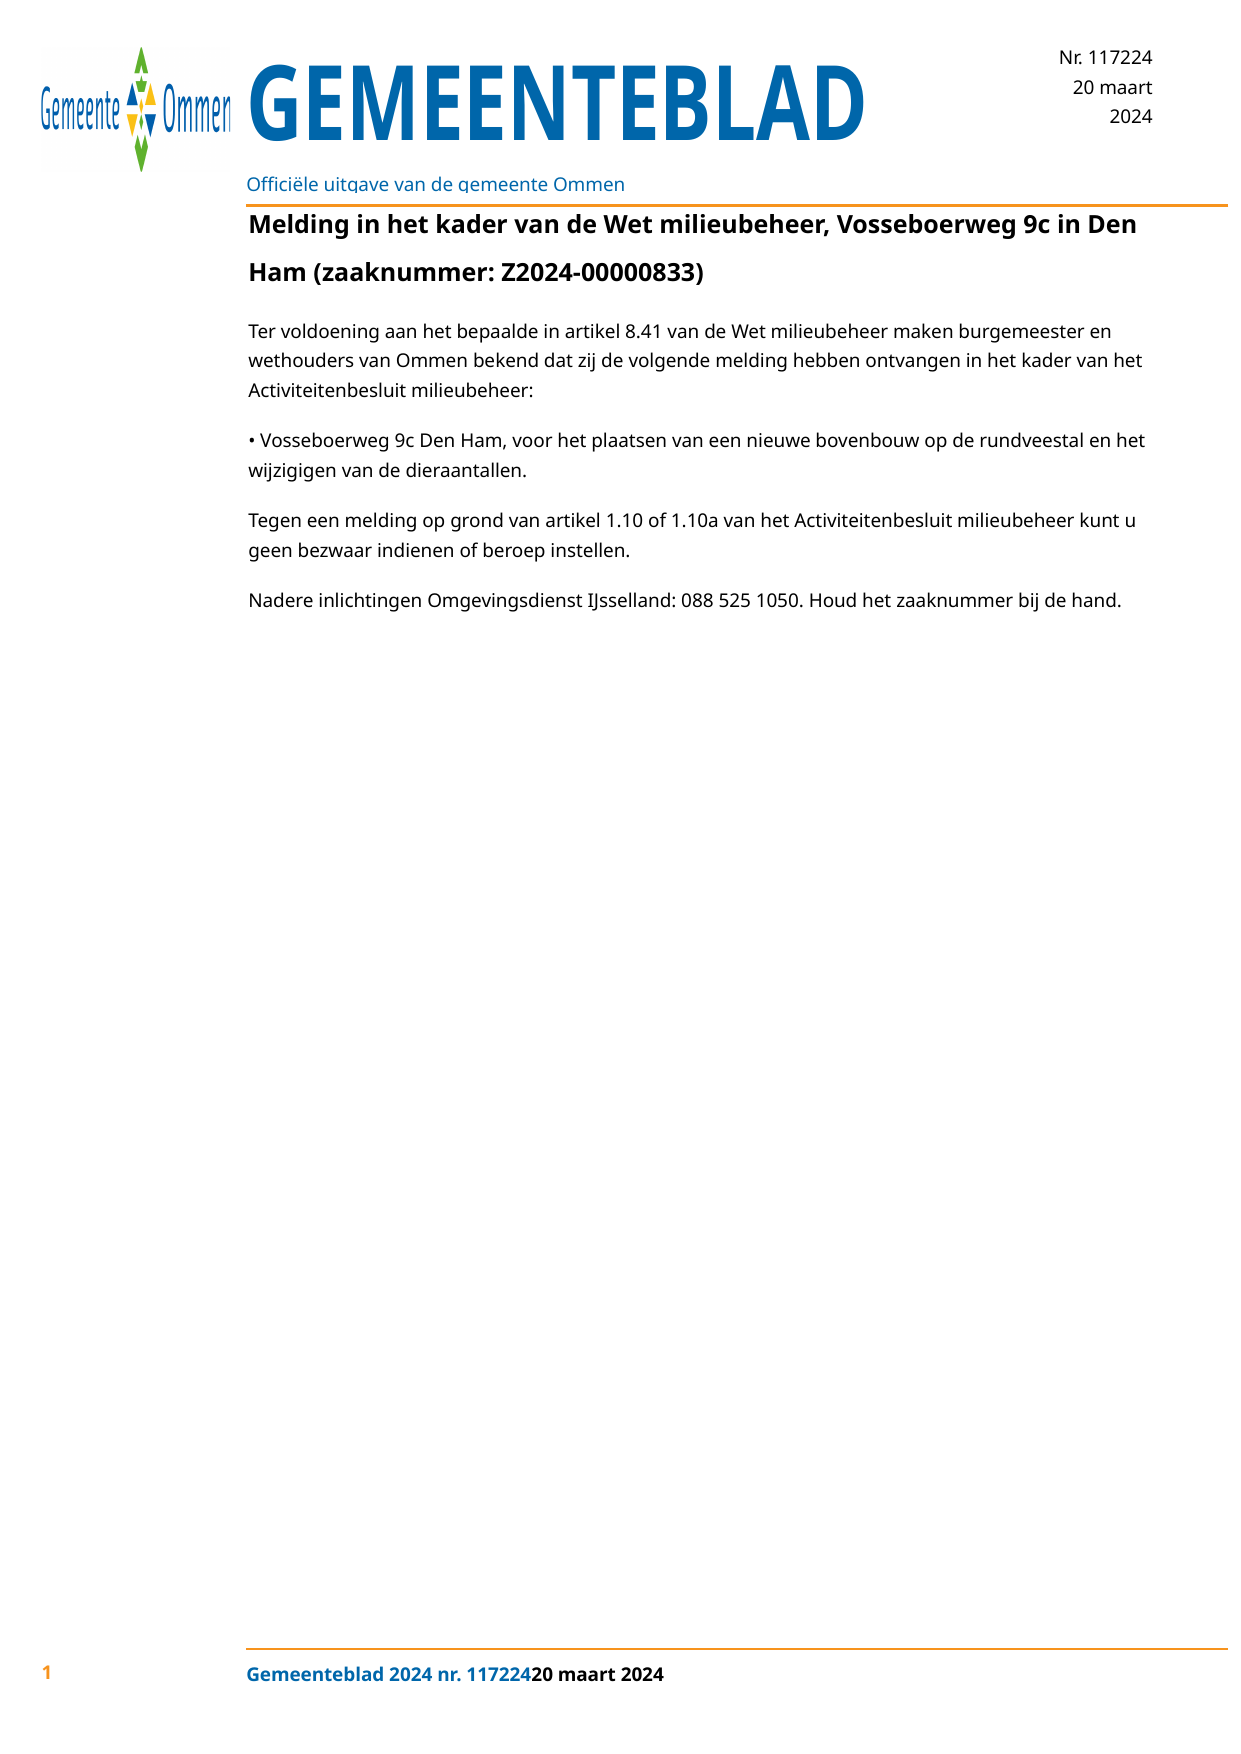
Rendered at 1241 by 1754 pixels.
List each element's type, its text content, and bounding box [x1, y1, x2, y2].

text Ter voldoening aan het bepaalde in artikel 8.41 van de Wet milieubeheer maken burgemeester en wethouders van Ommen bekend dat zij de volgende melding hebben ontvangen in het kader van het Activiteitenbesluit milieubeheer: [248, 318, 1152, 403]
text Tegen een melding op grond van artikel 1.10 of 1.10a van het Activiteitenbesluit milieubeheer kunt u geen bezwaar indienen of beroep instellen. [248, 507, 1152, 563]
text • Vosseboerweg 9c Den Ham, voor het plaatsen van een nieuwe bovenbouw op de rundveestal en het wijzigigen van de dieraantallen. [248, 427, 1152, 483]
picture [41, 47, 231, 172]
text Melding in het kader van de Wet milieubeheer, Vosseboerweg 9c in Den Ham (zaaknummer: Z2024-00000833) [248, 207, 1152, 288]
text Nadere inlichtingen Omgevingsdienst IJsselland: 088 525 1050. Houd het zaaknummer bij de hand. [248, 587, 1152, 613]
